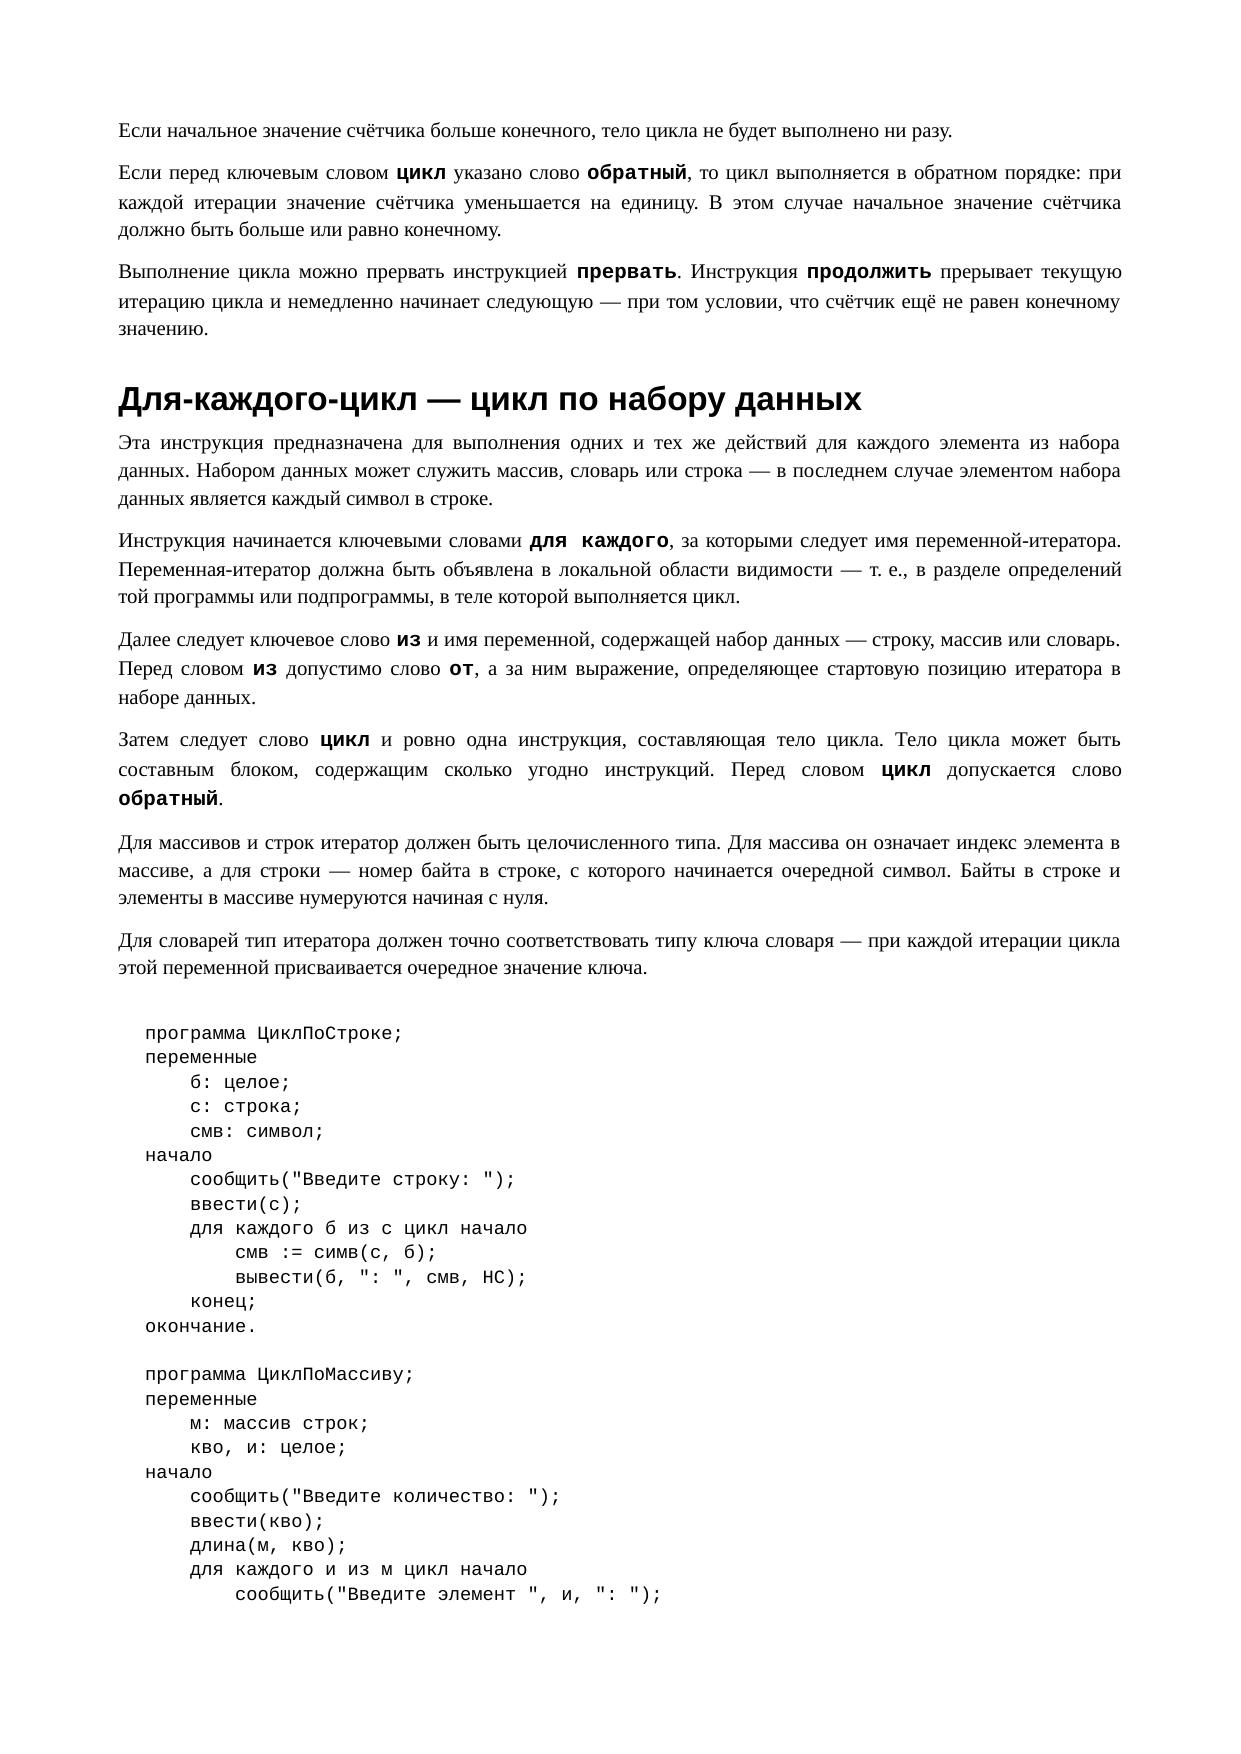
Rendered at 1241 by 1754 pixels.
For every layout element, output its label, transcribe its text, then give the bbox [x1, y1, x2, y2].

text программа ЦиклПоСтроке; переменные б: целое; с: строка; смв: символ; начало сообщить("Введите строку: "); ввести(с); для каждого б из с цикл начало смв := симв(с, б); вывести(б, ": ", смв, НС); конец; окончание. [136, 1015, 1104, 1338]
text Далее следует ключевое слово из и имя переменной, содержащей набор данных — строку, массив или словарь. Перед словом из допустимо слово от, а за ним выражение, определяющее стартовую позицию итератора в наборе данных. [118, 627, 1122, 709]
text программа ЦиклПоМассиву; переменные м: массив строк; кво, и: целое; начало сообщить("Введите количество: "); ввести(кво); длина(м, кво); для каждого и из м цикл начало сообщить("Введите элемент ", и, ": "); [136, 1356, 1104, 1614]
text Затем следует слово цикл и ровно одна инструкция, составляющая тело цикла. Тело цикла может быть составным блоком, содержащим сколько угодно инструкций. Перед словом цикл допускается слово обратный. [118, 727, 1122, 812]
text Если перед ключевым словом цикл указано слово обратный, то цикл выполняется в обратном порядке: при каждой итерации значение счётчика уменьшается на единицу. В этом случае начальное значение счётчика должно быть больше или равно конечному. [118, 160, 1122, 241]
text Инструкция начинается ключевыми словами для каждого, за которыми следует имя переменной-итератора. Переменная-итератор должна быть объявлена в локальной области видимости — т. е., в разделе определений той программы или подпрограммы, в теле которой выполняется цикл. [118, 528, 1122, 608]
text Для словарей тип итератора должен точно соответствовать типу ключа словаря — при каждой итерации цикла этой переменной присваивается очередное значение ключа. [118, 927, 1122, 979]
subtitle Для-каждого-цикл — цикл по набору данных [118, 379, 1122, 418]
text Если начальное значение счётчика больше конечного, тело цикла не будет выполнено ни разу. [118, 118, 1122, 142]
text Эта инструкция предназначена для выполнения одних и тех же действий для каждого элемента из набора данных. Набором данных может служить массив, словарь или строка — в последнем случае элементом набора данных является каждый символ в строке. [118, 430, 1122, 509]
text Выполнение цикла можно прервать инструкцией прервать. Инструкция продолжить прерывает текущую итерацию цикла и немедленно начинает следующую — при том условии, что счётчик ещё не равен конечному значению. [118, 259, 1122, 340]
text Для массивов и строк итератор должен быть целочисленного типа. Для массива он означает индекс элемента в массиве, а для строки — номер байта в строке, с которого начинается очередной символ. Байты в строке и элементы в массиве нумеруются начиная с нуля. [118, 830, 1122, 909]
